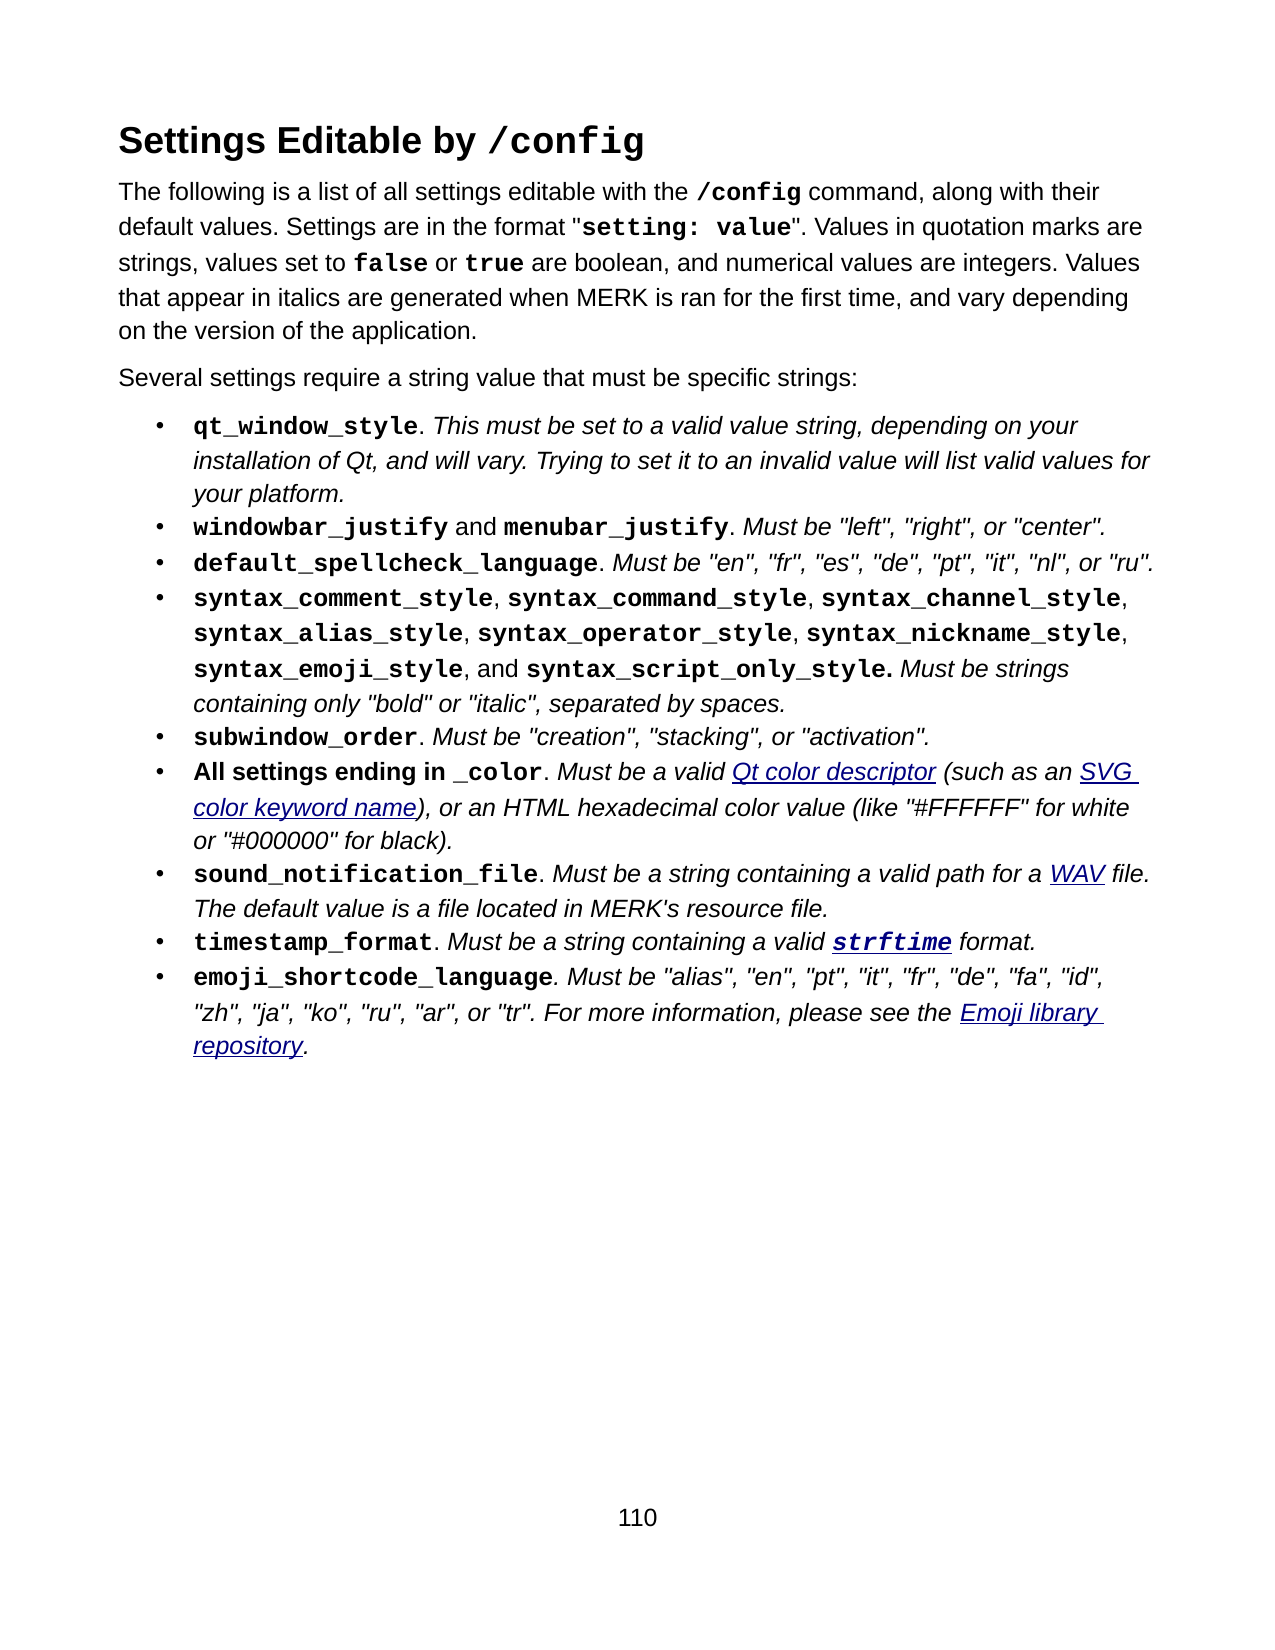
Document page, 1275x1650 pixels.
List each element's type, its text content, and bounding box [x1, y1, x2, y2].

list syntax_comment_style, syntax_command_style, syntax_channel_style, syntax_alias_style, syntax_operator_style, syntax_nickname_style, syntax_emoji_style, and syntax_script_only_style. Must be strings containing only "bold" or "italic", separated by spaces. [156, 583, 1157, 718]
text The following is a list of all settings editable with the /config command, along with their default values. Settings are in the format "setting: value". Values in quotation marks are strings, values set to false or true are boolean, and numerical values are integers. Values that appear in italics are generated when MERK is ran for the first time, and vary depending on the version of the application. [118, 177, 1157, 344]
list emoji_shortcode_language. Must be "alias", "en", "pt", "it", "fr", "de", "fa", "id", "zh", "ja", "ko", "ru", "ar", or "tr". For more information, please see the Emoji library repository. [156, 962, 1157, 1059]
list All settings ending in _color. Must be a valid Qt color descriptor (such as an SVG color keyword name), or an HTML hexadecimal color value (like "#FFFFFF" for white or "#000000" for black). [156, 757, 1157, 854]
list subwindow_order. Must be "creation", "stacking", or "activation". [156, 722, 1157, 753]
text Several settings require a string value that must be specific strings: [118, 363, 1157, 392]
list sound_notification_file. Must be a string containing a valid path for a WAV file. The default value is a file located in MERK's resource file. [156, 859, 1157, 923]
list timestamp_format. Must be a string containing a valid strftime format. [156, 927, 1157, 958]
list default_spellcheck_language. Must be "en", "fr", "es", "de", "pt", "it", "nl", or "ru". [156, 548, 1157, 579]
subtitle Settings Editable by /config [118, 118, 1157, 164]
list windowbar_justify and menubar_justify. Must be "left", "right", or "center". [156, 512, 1157, 543]
list qt_window_style. This must be set to a valid value string, depending on your installation of Qt, and will vary. Trying to set it to an invalid value will list valid values for your platform. [156, 411, 1157, 508]
